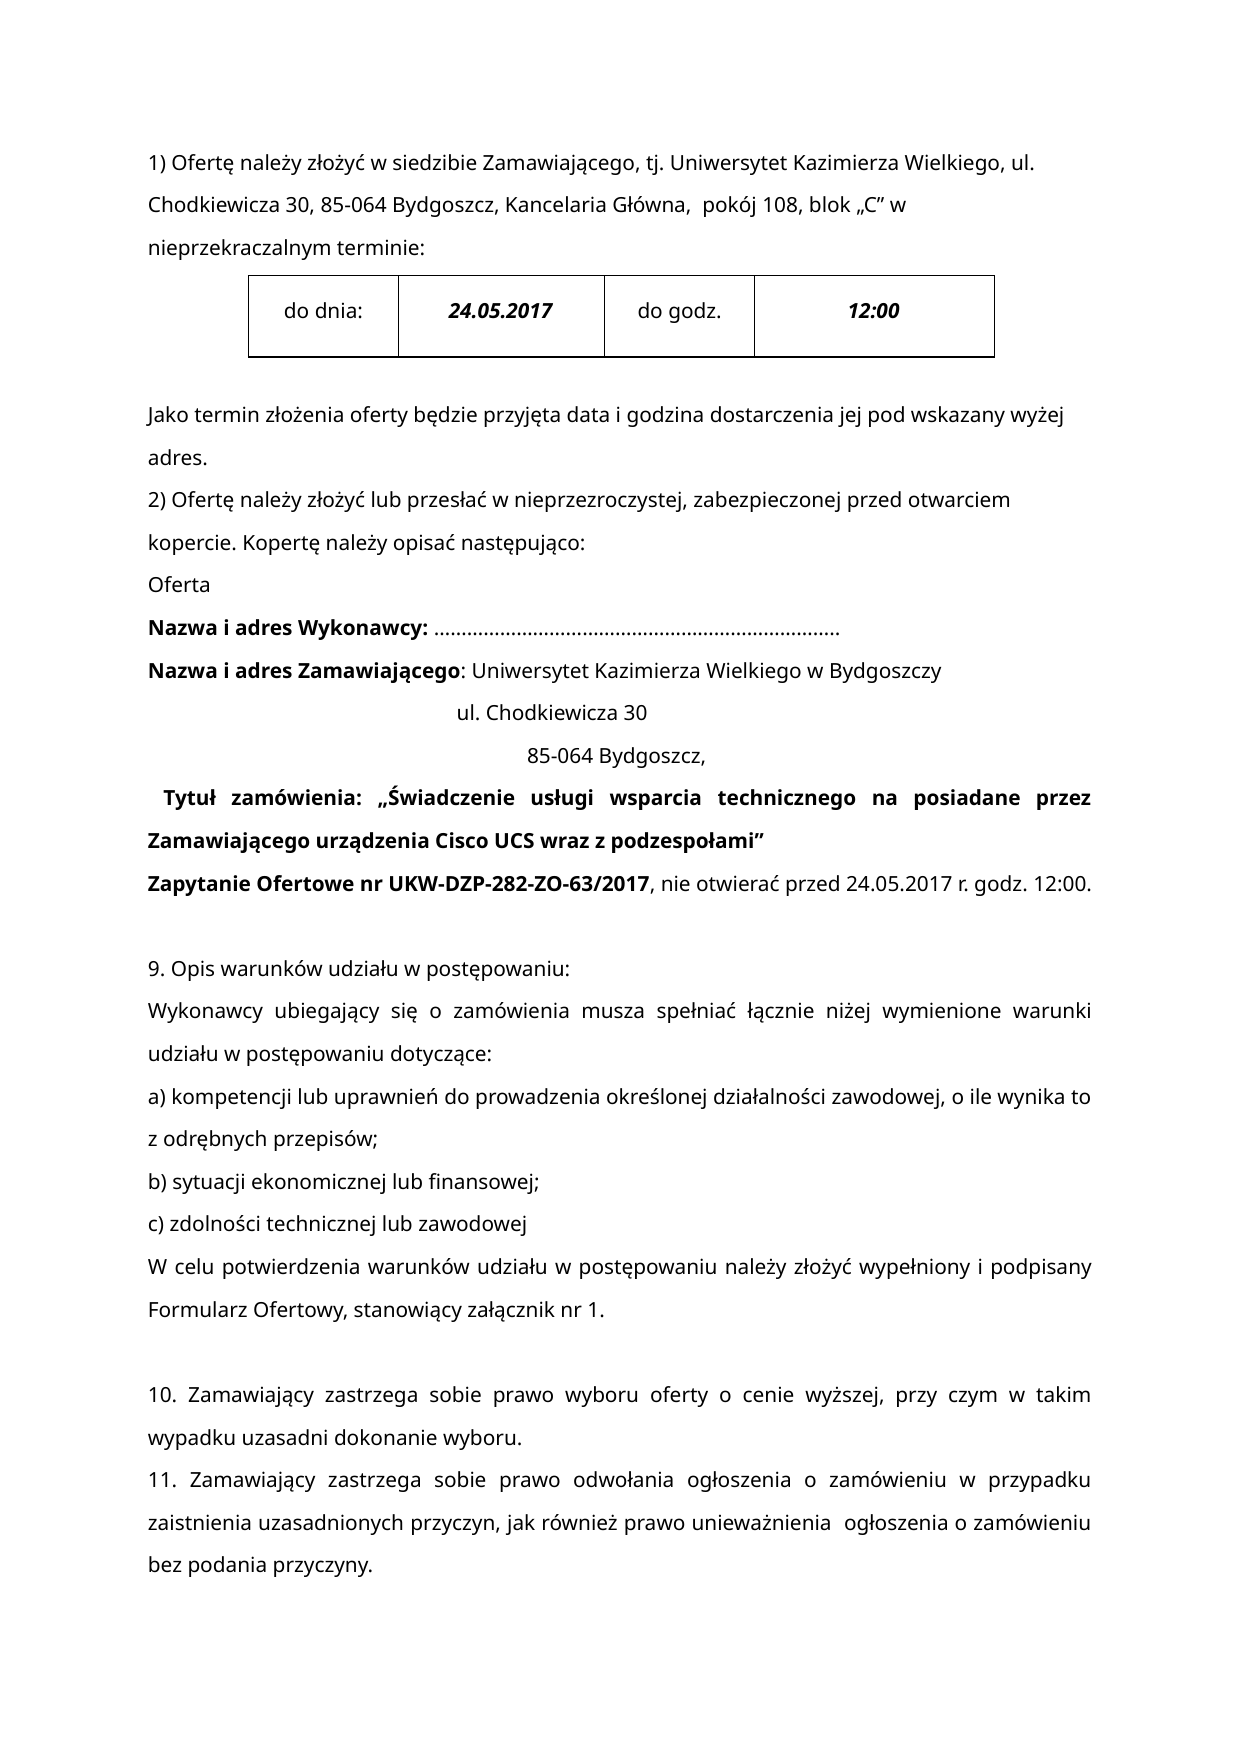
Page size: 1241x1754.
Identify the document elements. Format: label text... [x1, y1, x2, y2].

text 85-064 Bydgoszcz, [148, 741, 1093, 769]
table_header do dnia: [249, 276, 398, 356]
text 10. Zamawiający zastrzega sobie prawo wyboru oferty o cenie wyższej, przy czym w takim wypadku uzasadni dokonanie wyboru. [148, 1380, 1093, 1451]
text 9. Opis warunków udziału w postępowaniu: [148, 954, 1093, 982]
text ul. Chodkiewicza 30 [148, 698, 1093, 727]
table_header 12:00 [755, 276, 994, 356]
text 2) Ofertę należy złożyć lub przesłać w nieprzezroczystej, zabezpieczonej przed otwarciem kopercie. Kopertę należy opisać następująco: [148, 485, 1093, 556]
text Nazwa i adres Zamawiającego: Uniwersytet Kazimierza Wielkiego w Bydgoszczy [148, 656, 1093, 684]
text Jako termin złożenia oferty będzie przyjęta data i godzina dostarczenia jej pod wskazany wyżej adres. [148, 400, 1093, 471]
table_header 24.05.2017 [399, 276, 604, 356]
text Wykonawcy ubiegający się o zamówienia musza spełniać łącznie niżej wymienione warunki udziału w postępowaniu dotyczące: [148, 997, 1093, 1068]
text Zapytanie Ofertowe nr UKW-DZP-282-ZO-63/2017, nie otwierać przed 24.05.2017 r. godz. 12:00. [148, 869, 1093, 897]
text b) sytuacji ekonomicznej lub finansowej; [148, 1167, 1093, 1195]
text 11. Zamawiający zastrzega sobie prawo odwołania ogłoszenia o zamówieniu w przypadku zaistnienia uzasadnionych przyczyn, jak również prawo unieważnienia ogłoszenia o zamówieniu bez podania przyczyny. [148, 1465, 1093, 1579]
text Nazwa i adres Wykonawcy: ……………………………………………………………….. [148, 613, 1093, 642]
table_header do godz. [605, 276, 754, 356]
text 1) Ofertę należy złożyć w siedzibie Zamawiającego, tj. Uniwersytet Kazimierza Wielkiego, ul. Chodkiewicza 30, 85-064 Bydgoszcz, Kancelaria Główna, pokój 108, blok „C” w nieprzekraczalnym terminie: [148, 148, 1093, 261]
text c) zdolności technicznej lub zawodowej [148, 1209, 1093, 1238]
text a) kompetencji lub uprawnień do prowadzenia określonej działalności zawodowej, o ile wynika to z odrębnych przepisów; [148, 1082, 1093, 1153]
text Tytuł zamówienia: „Świadczenie usługi wsparcia technicznego na posiadane przez Zamawiającego urządzenia Cisco UCS wraz z podzespołami” [148, 783, 1093, 854]
text Oferta [148, 571, 1093, 599]
text W celu potwierdzenia warunków udziału w postępowaniu należy złożyć wypełniony i podpisany Formularz Ofertowy, stanowiący załącznik nr 1. [148, 1252, 1093, 1323]
